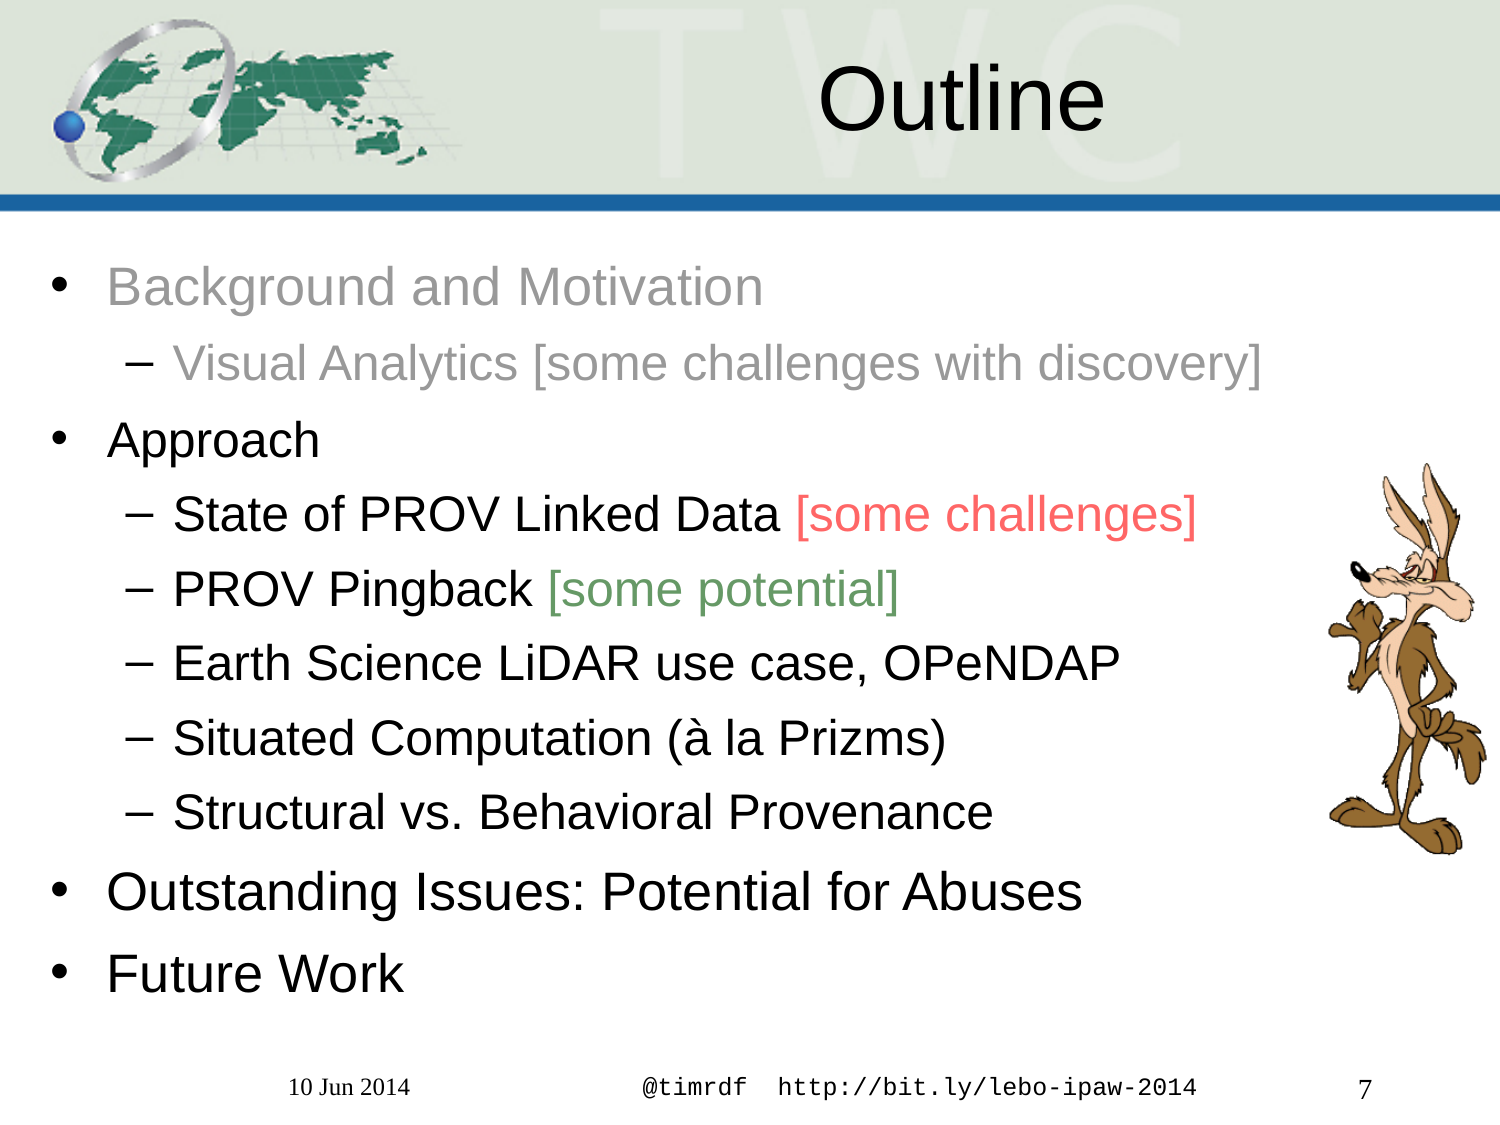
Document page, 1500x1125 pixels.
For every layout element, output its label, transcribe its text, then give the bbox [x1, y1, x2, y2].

list Background and Motivation Visual Analytics [some challenges with discovery] Approach State of PROV Linked Data [some challenges] PROV Pingback [some potential] Earth Science LiDAR use case, OPeNDAP Situated Computation (à la Prizms) Structural vs. Behavioral Provenance Outstanding Issues: Potential for Abuses Future Work [35, 243, 1359, 918]
title Outline [424, 0, 1500, 188]
picture [0, 0, 1500, 212]
picture [1359, 462, 1500, 864]
